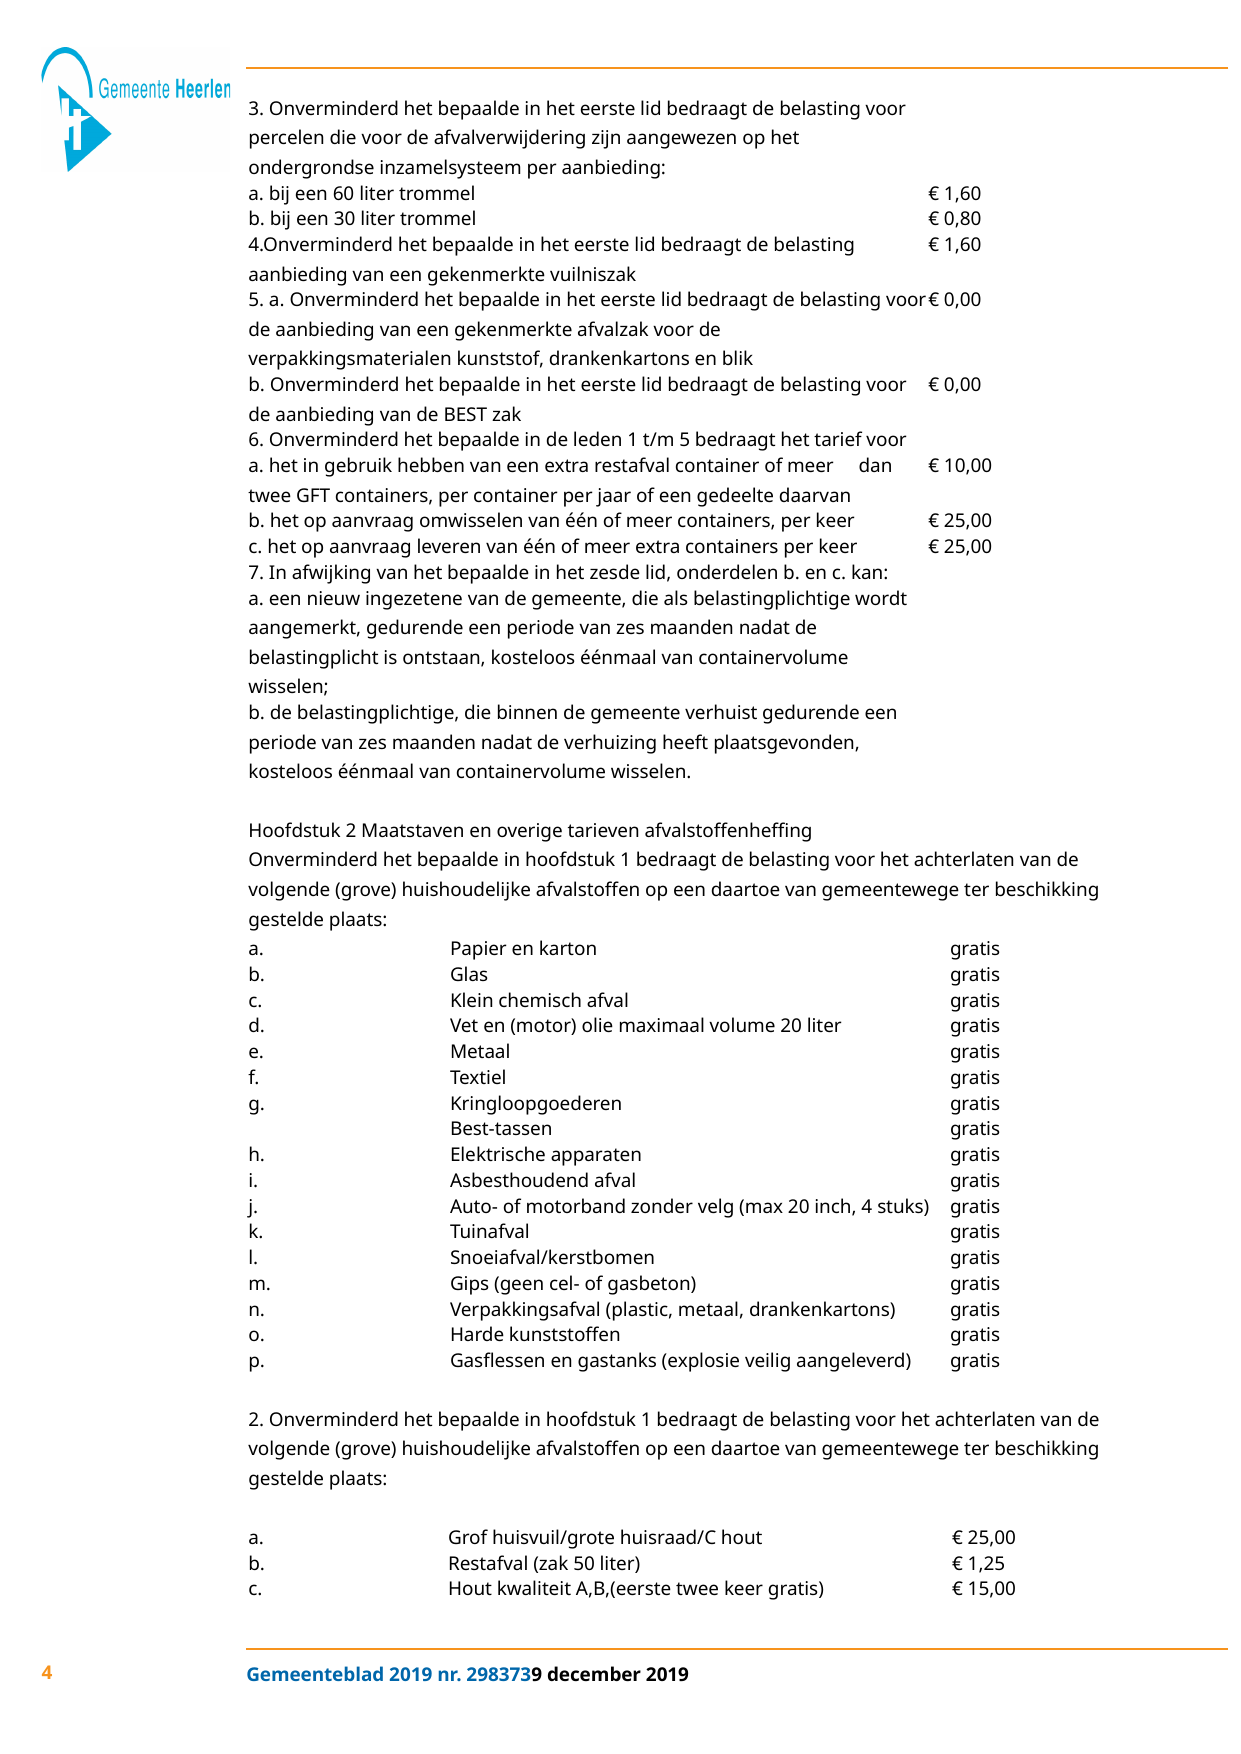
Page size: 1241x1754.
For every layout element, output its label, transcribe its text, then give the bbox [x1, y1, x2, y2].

table_cell [928, 699, 1152, 784]
table_cell € 25,00 [928, 534, 1152, 559]
table_cell gratis [950, 1116, 1152, 1141]
table_cell gratis [950, 1321, 1152, 1347]
table_cell b. [248, 961, 450, 987]
table_cell gratis [950, 1090, 1152, 1116]
table_cell p. [248, 1347, 450, 1373]
table_cell Textiel [450, 1064, 950, 1090]
table_cell l. [248, 1244, 450, 1270]
table_cell Harde kunststoffen [450, 1321, 950, 1347]
table_cell Auto- of motorband zonder velg (max 20 inch, 4 stuks) [450, 1193, 950, 1218]
table_cell d. [248, 1013, 450, 1038]
table_cell gratis [950, 1347, 1152, 1373]
table_cell gratis [950, 1013, 1152, 1038]
text Hoofdstuk 2 Maatstaven en overige tarieven afvalstoffenheffing [248, 817, 1152, 843]
table_cell c. [248, 987, 450, 1013]
table_cell 4.Onverminderd het bepaalde in het eerste lid bedraagt de belasting aanbieding van een gekenmerkte vuilniszak [248, 231, 928, 286]
table_cell Kringloopgoederen [450, 1090, 950, 1116]
table_cell 3. Onverminderd het bepaalde in het eerste lid bedraagt de belasting voor percelen die voor de afvalverwijdering zijn aangewezen op het ondergrondse inzamelsysteem per aanbieding: [248, 95, 928, 180]
table_cell b. bij een 30 liter trommel [248, 205, 928, 231]
table_cell gratis [950, 1296, 1152, 1321]
table_cell [928, 585, 1152, 699]
table_header Papier en karton [450, 936, 950, 961]
table_cell € 1,60 [928, 231, 1152, 286]
table_cell € 0,00 [928, 371, 1152, 427]
table_cell e. [248, 1039, 450, 1064]
table_cell € 1,25 [952, 1550, 1152, 1576]
table_cell b. de belastingplichtige, die binnen de gemeente verhuist gedurende een periode van zes maanden nadat de verhuizing heeft plaatsgevonden, kosteloos éénmaal van containervolume wisselen. [248, 699, 928, 784]
table_cell € 25,00 [928, 508, 1152, 533]
table_cell gratis [950, 1270, 1152, 1296]
table_cell [928, 427, 1152, 452]
table_cell gratis [950, 961, 1152, 987]
table_cell f. [248, 1064, 450, 1090]
table_cell € 15,00 [952, 1576, 1152, 1601]
table_cell j. [248, 1193, 450, 1218]
table_cell Metaal [450, 1039, 950, 1064]
table_cell gratis [950, 1244, 1152, 1270]
table_cell n. [248, 1296, 450, 1321]
table_cell b. het op aanvraag omwisselen van één of meer containers, per keer [248, 508, 928, 533]
table_cell Vet en (motor) olie maximaal volume 20 liter [450, 1013, 950, 1038]
table_cell 7. In afwijking van het bepaalde in het zesde lid, onderdelen b. en c. kan: [248, 559, 928, 585]
table_cell o. [248, 1321, 450, 1347]
table_cell gratis [950, 1167, 1152, 1193]
table_cell [248, 1116, 450, 1141]
table_cell 6. Onverminderd het bepaalde in de leden 1 t/m 5 bedraagt het tarief voor [248, 427, 928, 452]
table_cell a. bij een 60 liter trommel [248, 180, 928, 205]
table_cell Klein chemisch afval [450, 987, 950, 1013]
table_cell Best-tassen [450, 1116, 950, 1141]
table_cell Gips (geen cel- of gasbeton) [450, 1270, 950, 1296]
table_cell Snoeiafval/kerstbomen [450, 1244, 950, 1270]
table_cell a. een nieuw ingezetene van de gemeente, die als belastingplichtige wordt aangemerkt, gedurende een periode van zes maanden nadat de belastingplicht is ontstaan, kosteloos éénmaal van containervolume wisselen; [248, 585, 928, 699]
text Onverminderd het bepaalde in hoofdstuk 1 bedraagt de belasting voor het achterlaten van de volgende (grove) huishoudelijke afvalstoffen op een daartoe van gemeentewege ter beschikking gestelde plaats: [248, 847, 1152, 932]
table_cell Restafval (zak 50 liter) [448, 1550, 952, 1576]
table_cell Gasflessen en gastanks (explosie veilig aangeleverd) [450, 1347, 950, 1373]
table_cell gratis [950, 1039, 1152, 1064]
table_cell Asbesthoudend afval [450, 1167, 950, 1193]
table_header Grof huisvuil/grote huisraad/C hout [448, 1524, 952, 1550]
table_cell b. Onverminderd het bepaalde in het eerste lid bedraagt de belasting voor de aanbieding van de BEST zak [248, 371, 928, 427]
table_header gratis [950, 936, 1152, 961]
table_cell gratis [950, 1141, 1152, 1167]
table_cell c. [248, 1576, 448, 1601]
table_cell i. [248, 1167, 450, 1193]
table_cell gratis [950, 987, 1152, 1013]
table_cell Glas [450, 961, 950, 987]
table_cell b. [248, 1550, 448, 1576]
table_cell h. [248, 1141, 450, 1167]
table_cell c. het op aanvraag leveren van één of meer extra containers per keer [248, 534, 928, 559]
table_cell 5. a. Onverminderd het bepaalde in het eerste lid bedraagt de belasting voor de aanbieding van een gekenmerkte afvalzak voor de verpakkingsmaterialen kunststof, drankenkartons en blik [248, 286, 928, 371]
table_header a. [248, 936, 450, 961]
picture [41, 47, 231, 172]
table_cell Hout kwaliteit A,B,(eerste twee keer gratis) [448, 1576, 952, 1601]
table_cell [928, 559, 1152, 585]
table_cell € 10,00 [928, 453, 1152, 508]
table_cell a. het in gebruik hebben van een extra restafval container of meer dan twee GFT containers, per container per jaar of een gedeelte daarvan [248, 453, 928, 508]
table_cell gratis [950, 1064, 1152, 1090]
text 2. Onverminderd het bepaalde in hoofdstuk 1 bedraagt de belasting voor het achterlaten van de volgende (grove) huishoudelijke afvalstoffen op een daartoe van gemeentewege ter beschikking gestelde plaats: [248, 1406, 1152, 1491]
table_cell [928, 95, 1152, 180]
table_cell € 0,80 [928, 205, 1152, 231]
table_cell k. [248, 1219, 450, 1244]
table_cell Verpakkingsafval (plastic, metaal, drankenkartons) [450, 1296, 950, 1321]
table_cell Tuinafval [450, 1219, 950, 1244]
table_cell € 1,60 [928, 180, 1152, 205]
table_cell gratis [950, 1193, 1152, 1218]
picture [41, 47, 59, 70]
table_header € 25,00 [952, 1524, 1152, 1550]
table_header a. [248, 1524, 448, 1550]
table_cell Elektrische apparaten [450, 1141, 950, 1167]
table_cell m. [248, 1270, 450, 1296]
table_cell € 0,00 [928, 286, 1152, 371]
table_cell g. [248, 1090, 450, 1116]
table_cell gratis [950, 1219, 1152, 1244]
